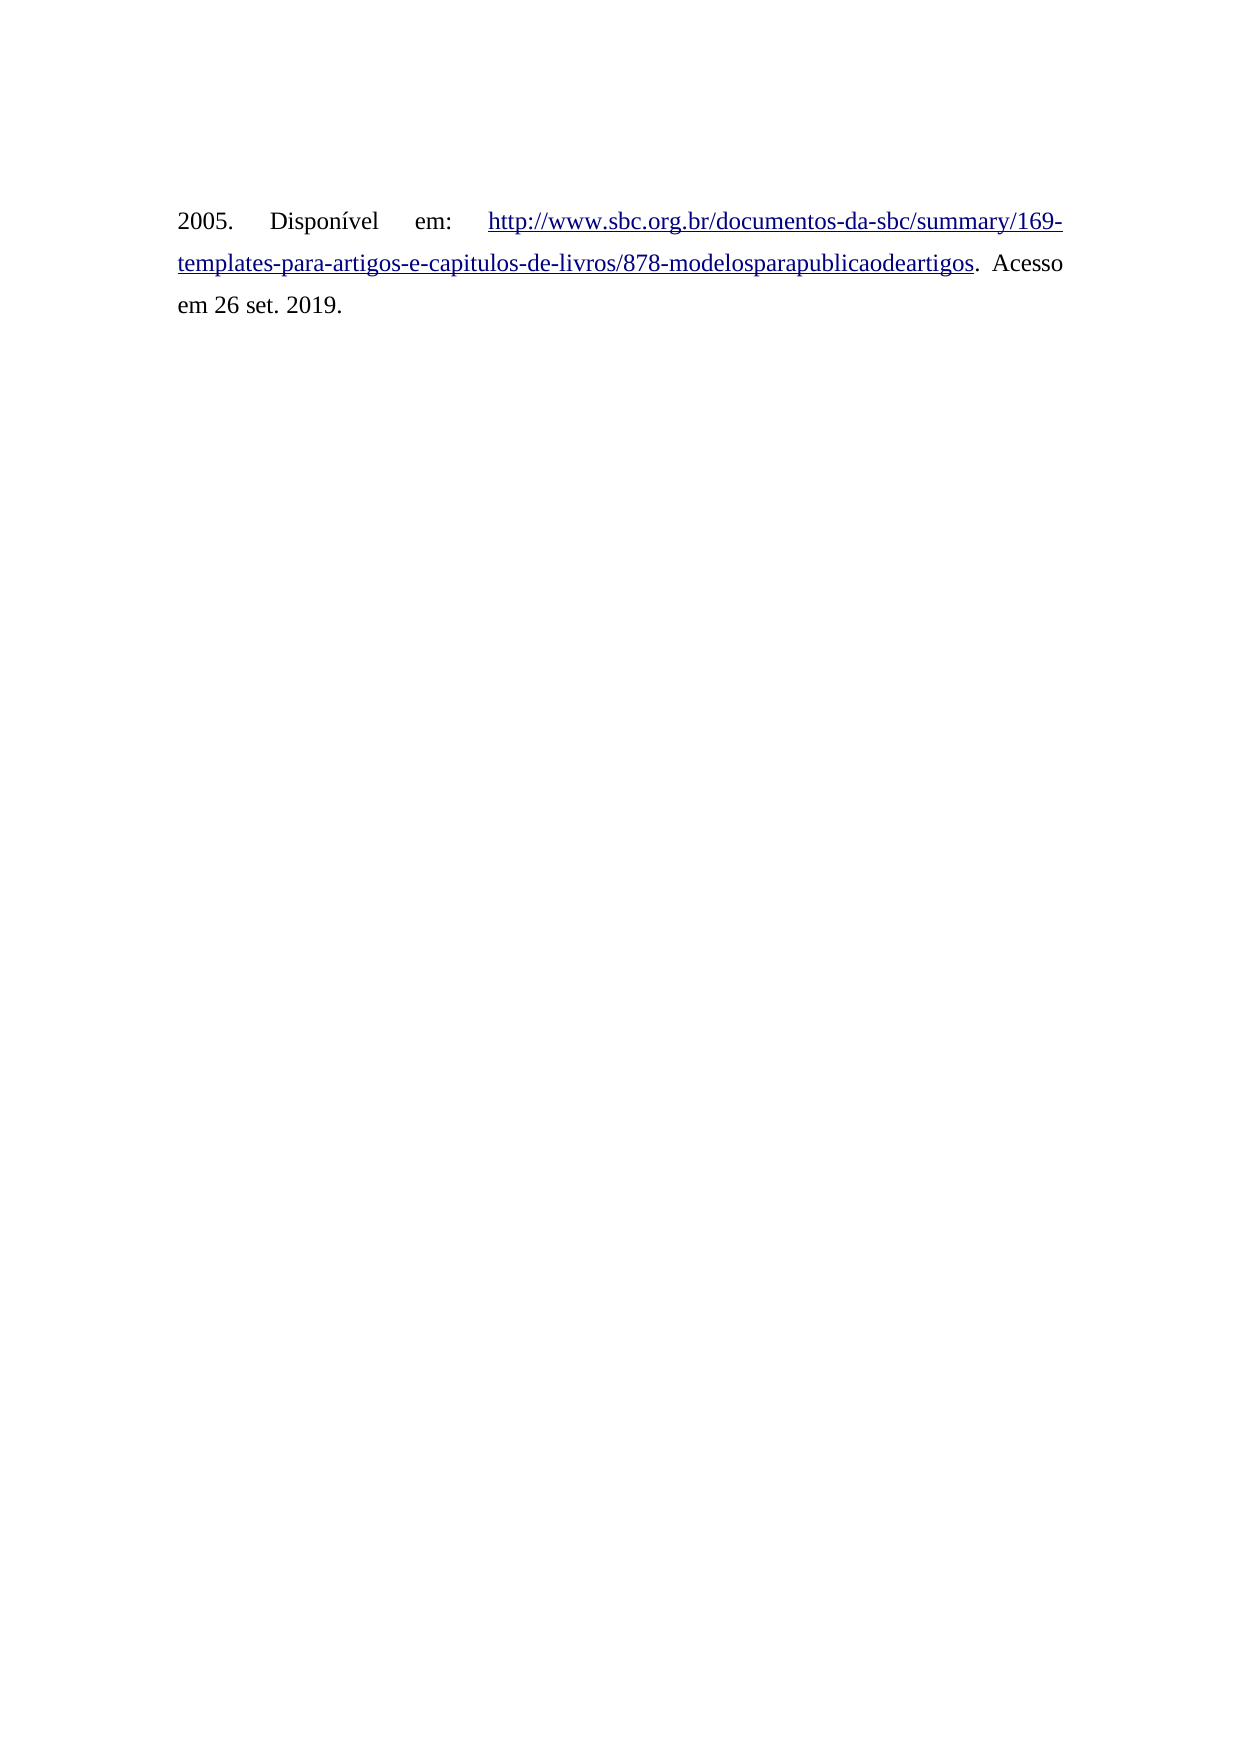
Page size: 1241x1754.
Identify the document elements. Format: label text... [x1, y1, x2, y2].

text 2005. Disponível em: http://www.sbc.org.br/documentos-da-sbc/summary/169-templates-para-artigos-e-capitulos-de-livros/878-modelosparapublicaodeartigos. Acesso em 26 set. 2019. [177, 207, 1063, 319]
